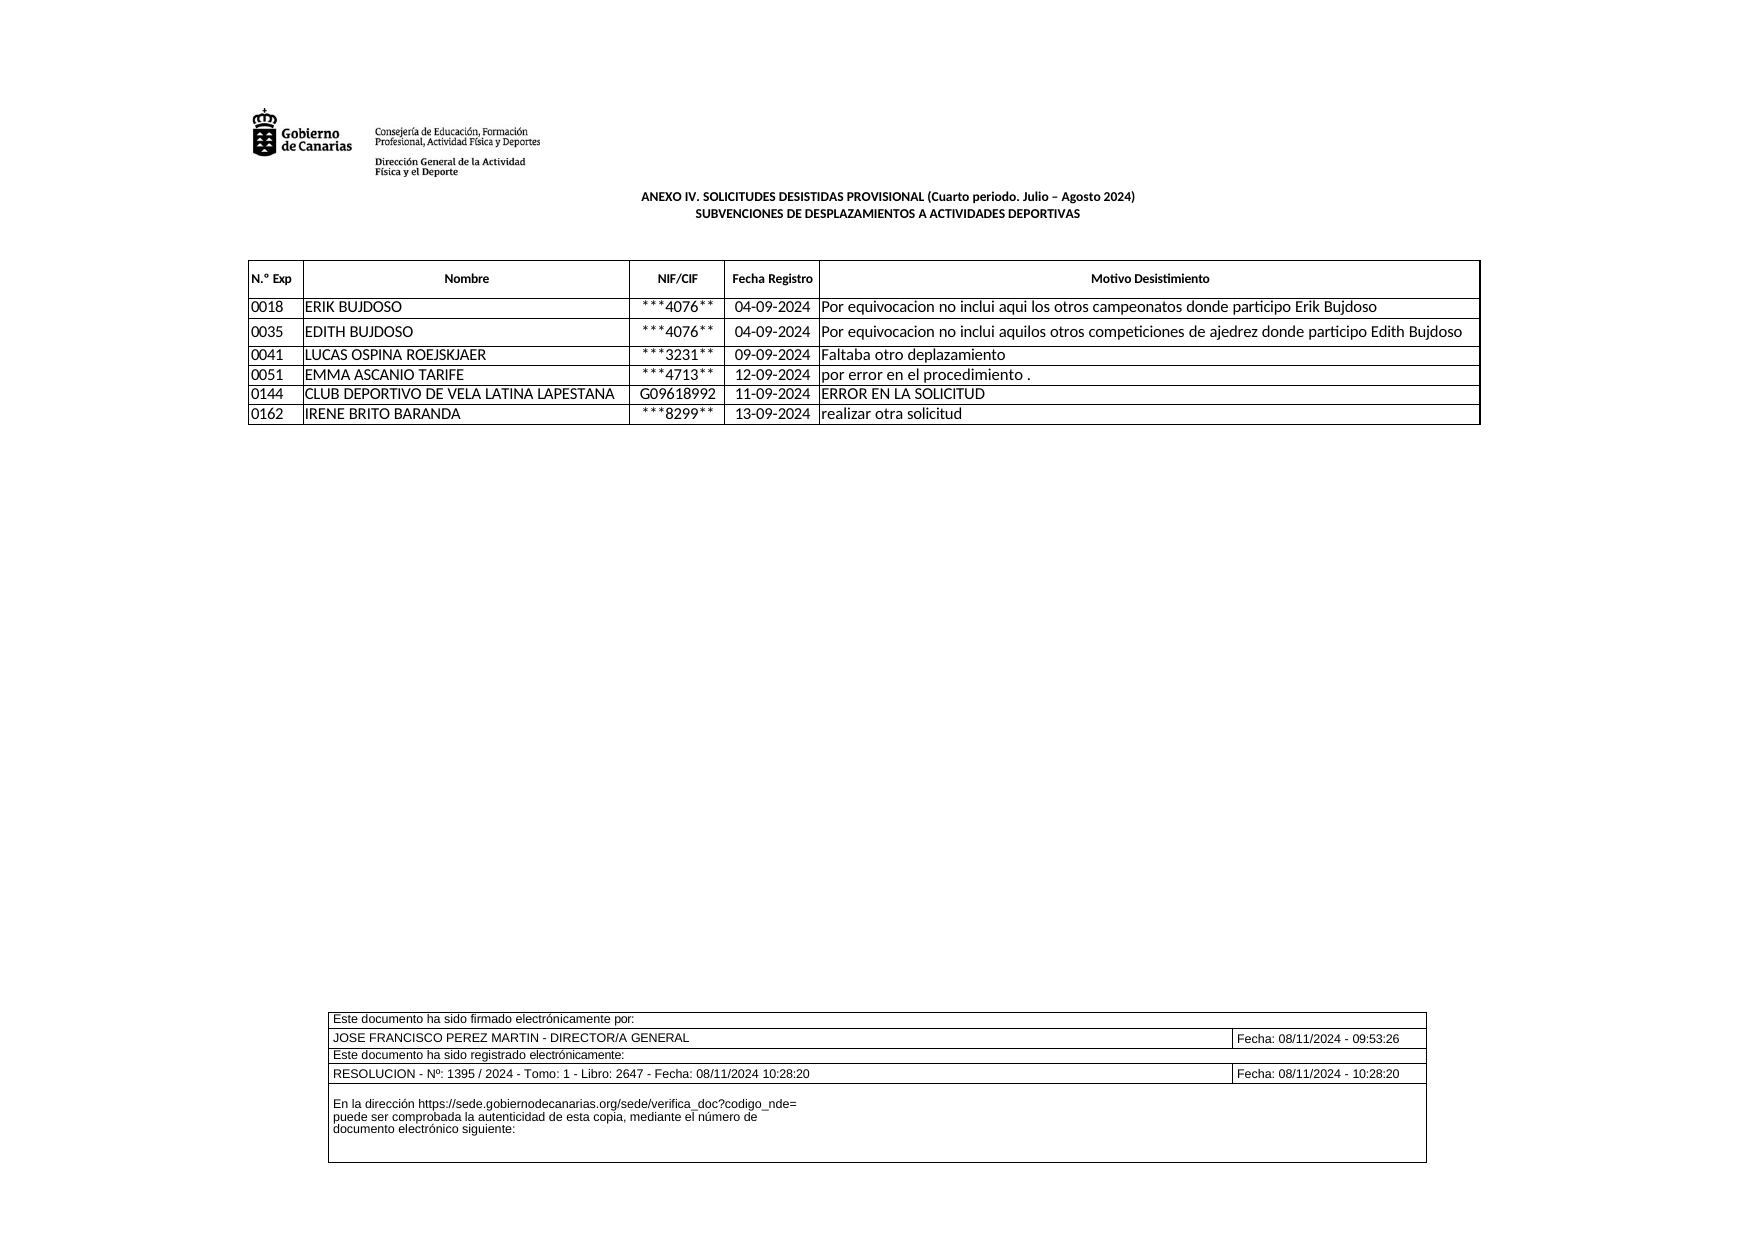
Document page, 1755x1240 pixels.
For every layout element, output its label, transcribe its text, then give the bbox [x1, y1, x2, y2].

table_header N.º Exp [249, 261, 303, 298]
table_cell Este documento ha sido registrado electrónicamente: [329, 1049, 1426, 1063]
table_cell G09618992 [630, 386, 724, 404]
table_cell 11-09-2024 [725, 386, 819, 404]
table_cell ***4076** [630, 319, 724, 346]
table_cell 0051 [249, 366, 303, 385]
table_cell 0144 [249, 386, 303, 404]
table_cell ***8299** [630, 405, 724, 424]
table_cell 0035 [249, 319, 303, 346]
table_cell 0162 [249, 405, 303, 424]
table_cell 0018 [249, 299, 303, 317]
table_cell 13-09-2024 [725, 405, 819, 424]
table_header Motivo Desistimiento [820, 261, 1479, 298]
table_header Nombre [304, 261, 629, 298]
table_cell 09-09-2024 [725, 347, 819, 365]
table_cell LUCAS OSPINA ROEJSKJAER [304, 347, 629, 365]
table_cell En la dirección https://sede.gobiernodecanarias.org/sede/verifica_doc?codigo_nde= puede ser comprobada la autenticidad de esta copia, mediante el número de documento electrónico siguiente: [329, 1084, 1426, 1162]
table_cell RESOLUCION - Nº: 1395 / 2024 - Tomo: 1 - Libro: 2647 - Fecha: 08/11/2024 10:28:20 [329, 1064, 1232, 1082]
table_cell IRENE BRITO BARANDA [304, 405, 629, 424]
table_header Este documento ha sido firmado electrónicamente por: [329, 1013, 1426, 1028]
table_cell 12-09-2024 [725, 366, 819, 385]
table_cell EDITH BUJDOSO [304, 319, 629, 346]
table_cell EMMA ASCANIO TARIFE [304, 366, 629, 385]
table_cell ***4713** [630, 366, 724, 385]
table_cell por error en el procedimiento . [820, 366, 1479, 385]
table_cell Faltaba otro deplazamiento [820, 347, 1479, 365]
table_header NIF/CIF [630, 261, 724, 298]
table_cell ERROR EN LA SOLICITUD [820, 386, 1479, 404]
table_cell Por equivocacion no inclui aquilos otros competiciones de ajedrez donde participo Edith Bujdoso [820, 319, 1479, 346]
table_cell JOSE FRANCISCO PEREZ MARTIN - DIRECTOR/A GENERAL [329, 1029, 1232, 1047]
table_cell Fecha: 08/11/2024 - 09:53:26 [1233, 1029, 1426, 1047]
table_cell 0041 [249, 347, 303, 365]
table_cell Fecha: 08/11/2024 - 10:28:20 [1233, 1064, 1426, 1082]
table_cell ***4076** [630, 299, 724, 317]
table_header Fecha Registro [725, 261, 819, 298]
table_cell 04-09-2024 [725, 319, 819, 346]
table_cell 04-09-2024 [725, 299, 819, 317]
table_cell Por equivocacion no inclui aqui los otros campeonatos donde participo Erik Bujdoso [820, 299, 1479, 317]
table_cell ERIK BUJDOSO [304, 299, 629, 317]
table_cell realizar otra solicitud [820, 405, 1479, 424]
table_cell ***3231** [630, 347, 724, 365]
table_cell CLUB DEPORTIVO DE VELA LATINA LAPESTANA [304, 386, 629, 404]
